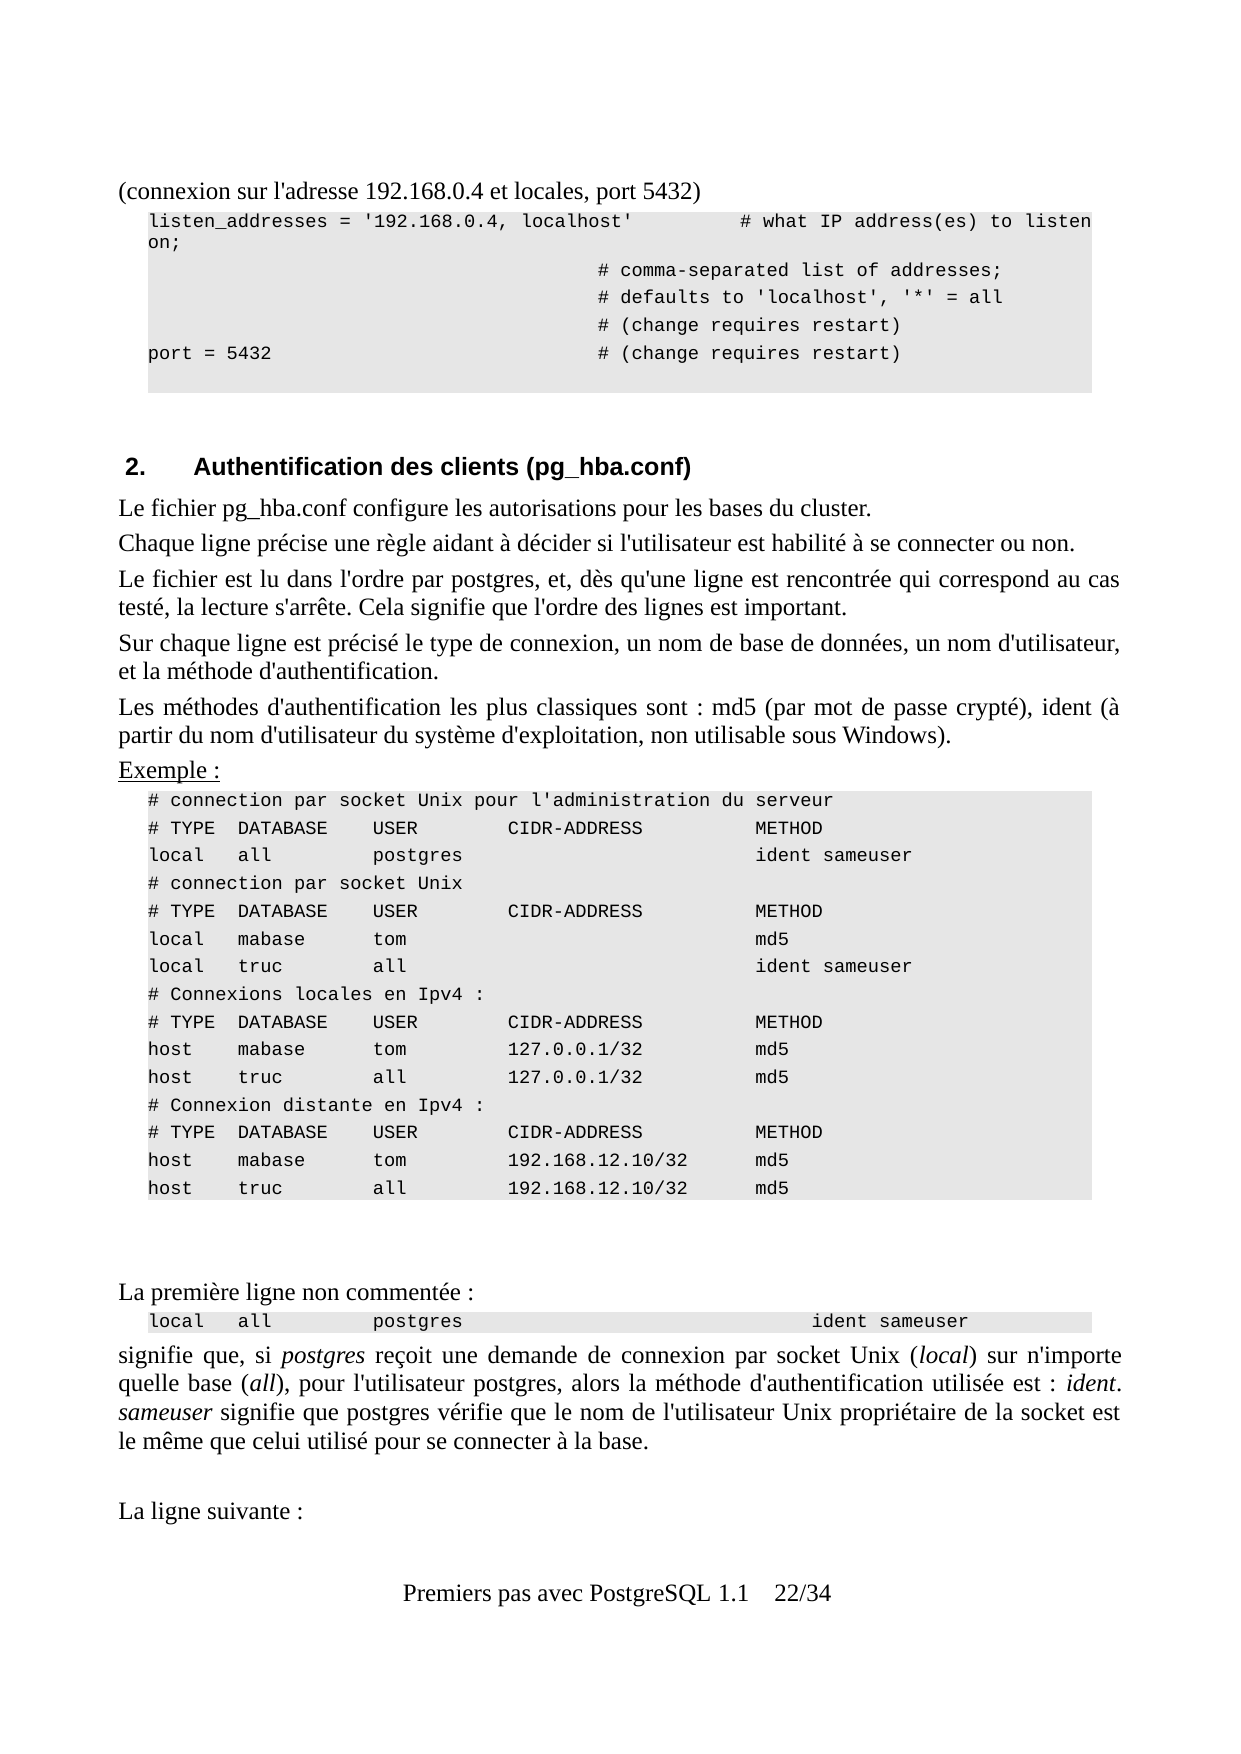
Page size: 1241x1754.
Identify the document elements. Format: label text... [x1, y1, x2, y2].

text local truc all ident sameuser [148, 957, 1092, 978]
text port = 5432 # (change requires restart) [148, 344, 1092, 365]
text Le fichier pg_hba.conf configure les autorisations pour les bases du cluster. [118, 493, 1122, 522]
text # connection par socket Unix [148, 874, 1092, 895]
text local all postgres ident sameuser [148, 846, 1092, 867]
text local mabase tom md5 [148, 929, 1092, 951]
text host truc all 127.0.0.1/32 md5 [148, 1068, 1092, 1089]
text # Connexion distante en Ipv4 : [148, 1096, 1092, 1117]
text # connection par socket Unix pour l'administration du serveur [148, 791, 1092, 812]
text Le fichier est lu dans l'ordre par postgres, et, dès qu'une ligne est rencontrée qui correspond au cas testé, la lecture s'arrête. Cela signifie que l'ordre des lignes est important. [118, 564, 1122, 621]
text # Connexions locales en Ipv4 : [148, 985, 1092, 1006]
text Exemple : [118, 756, 1122, 784]
text Chaque ligne précise une règle aidant à décider si l'utilisateur est habilité à se connecter ou non. [118, 528, 1122, 557]
text local all postgres ident sameuser [148, 1312, 1092, 1333]
text host mabase tom 192.168.12.10/32 md5 [148, 1151, 1092, 1172]
text Les méthodes d'authentification les plus classiques sont : md5 (par mot de passe crypté), ident (à partir du nom d'utilisateur du système d'exploitation, non utilisable sous Windows). [118, 692, 1122, 749]
text listen_addresses = '192.168.0.4, localhost' # what IP address(es) to listen on; [148, 212, 1092, 254]
text # TYPE DATABASE USER CIDR-ADDRESS METHOD [148, 818, 1092, 840]
text La première ligne non commentée : [118, 1277, 1122, 1306]
text # TYPE DATABASE USER CIDR-ADDRESS METHOD [148, 1123, 1092, 1144]
text Sur chaque ligne est précisé le type de connexion, un nom de base de données, un nom d'utilisateur, et la méthode d'authentification. [118, 628, 1122, 685]
text # (change requires restart) [148, 316, 1092, 337]
text # comma-separated list of addresses; [148, 261, 1092, 282]
text La ligne suivante : [118, 1496, 1122, 1525]
text # defaults to 'localhost', '*' = all [148, 288, 1092, 309]
text (connexion sur l'adresse 192.168.0.4 et locales, port 5432) [118, 176, 1122, 205]
text # TYPE DATABASE USER CIDR-ADDRESS METHOD [148, 1012, 1092, 1034]
text host truc all 192.168.12.10/32 md5 [148, 1179, 1092, 1200]
text # TYPE DATABASE USER CIDR-ADDRESS METHOD [148, 902, 1092, 923]
subtitle Authentification des clients (pg_hba.conf) [118, 452, 1122, 481]
text host mabase tom 127.0.0.1/32 md5 [148, 1040, 1092, 1061]
text signifie que, si postgres reçoit une demande de connexion par socket Unix (local) sur n'importe quelle base (all), pour l'utilisateur postgres, alors la méthode d'authentification utilisée est : ident. sameuser signifie que postgres vérifie que le nom de l'utilisateur Unix propriétaire de la socket est le même que celui utilisé pour se connecter à la base. [118, 1340, 1122, 1455]
